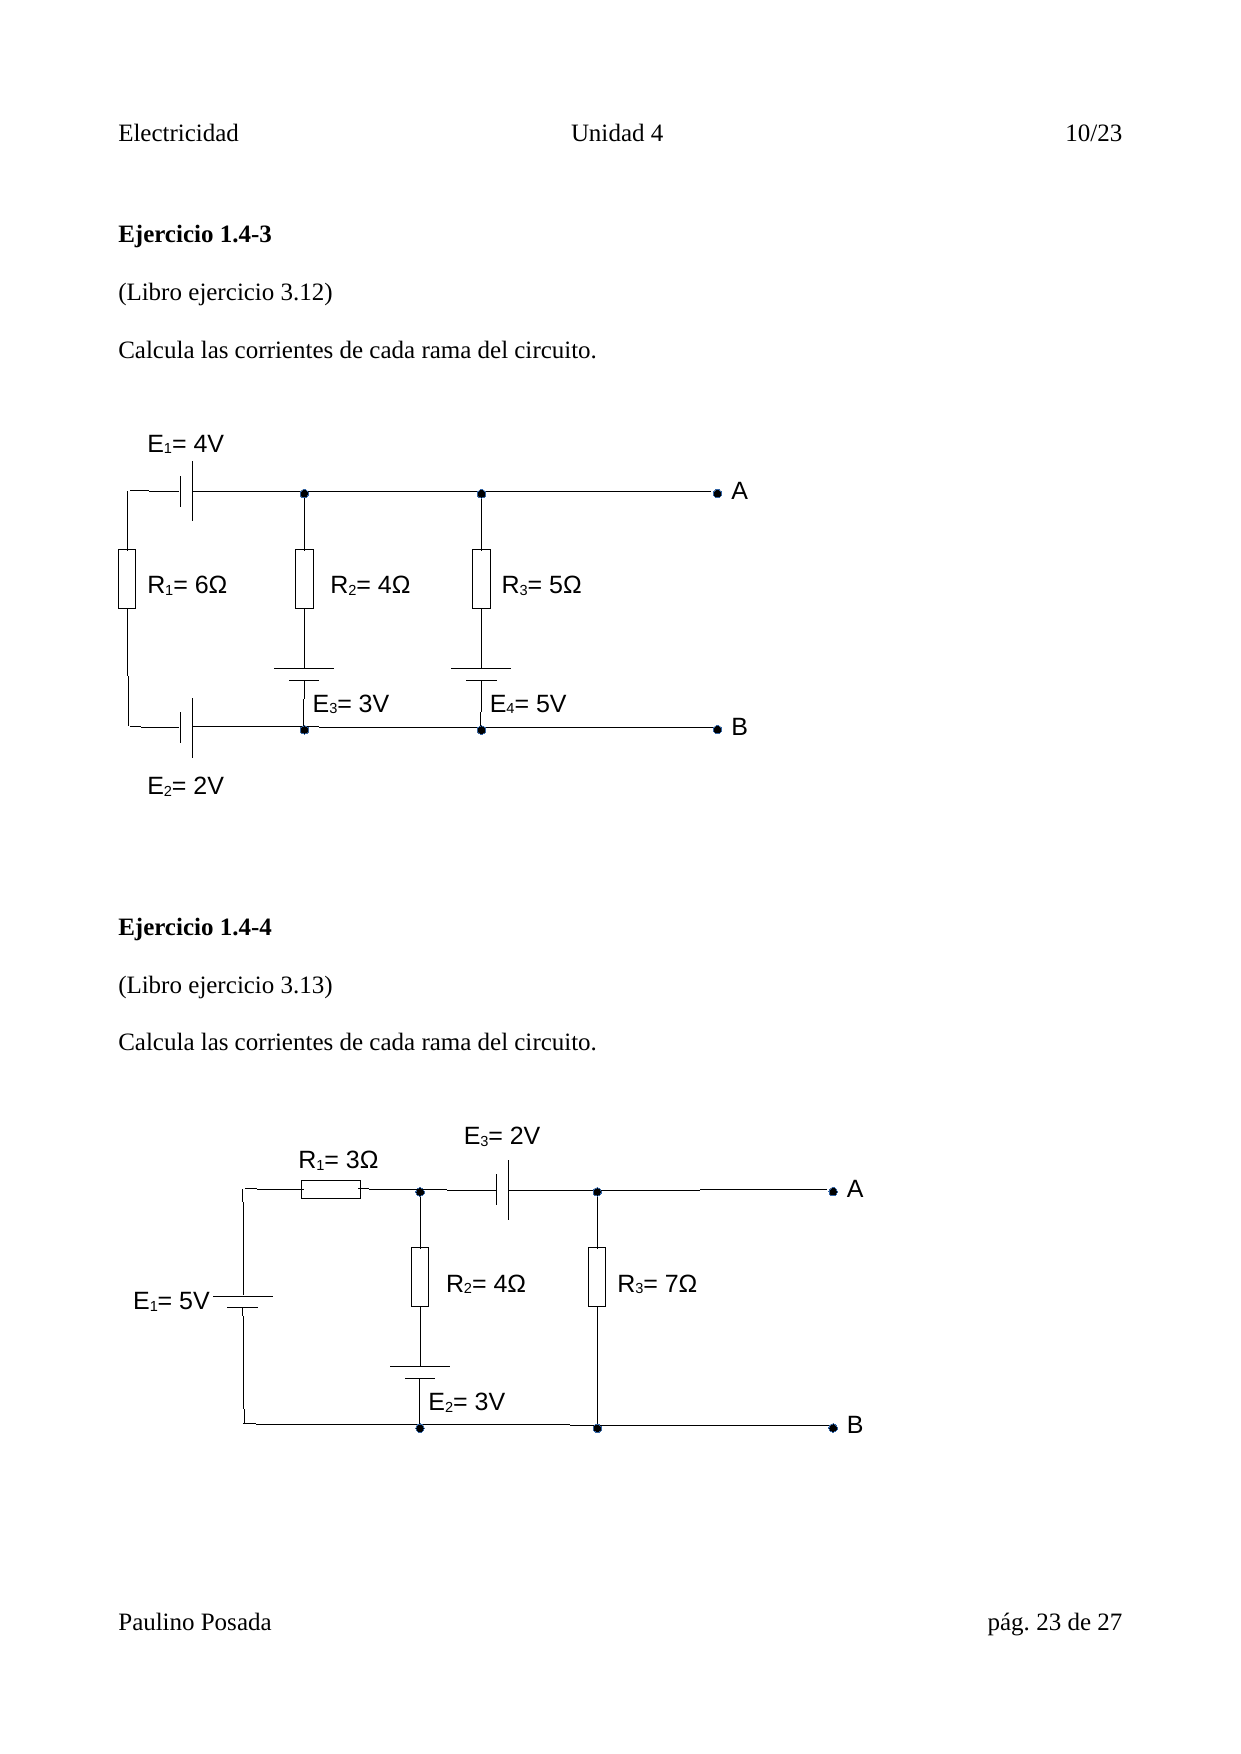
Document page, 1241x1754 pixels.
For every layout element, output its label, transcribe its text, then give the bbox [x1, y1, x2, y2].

text Calcula las corrientes de cada rama del circuito. [118, 335, 1122, 364]
text Ejercicio 1.4-3 [118, 219, 1122, 248]
text Calcula las corrientes de cada rama del circuito. [118, 1027, 1122, 1056]
text (Libro ejercicio 3.12) [118, 277, 1122, 306]
text Ejercicio 1.4-4 [118, 912, 1122, 941]
text (Libro ejercicio 3.13) [118, 970, 1122, 998]
